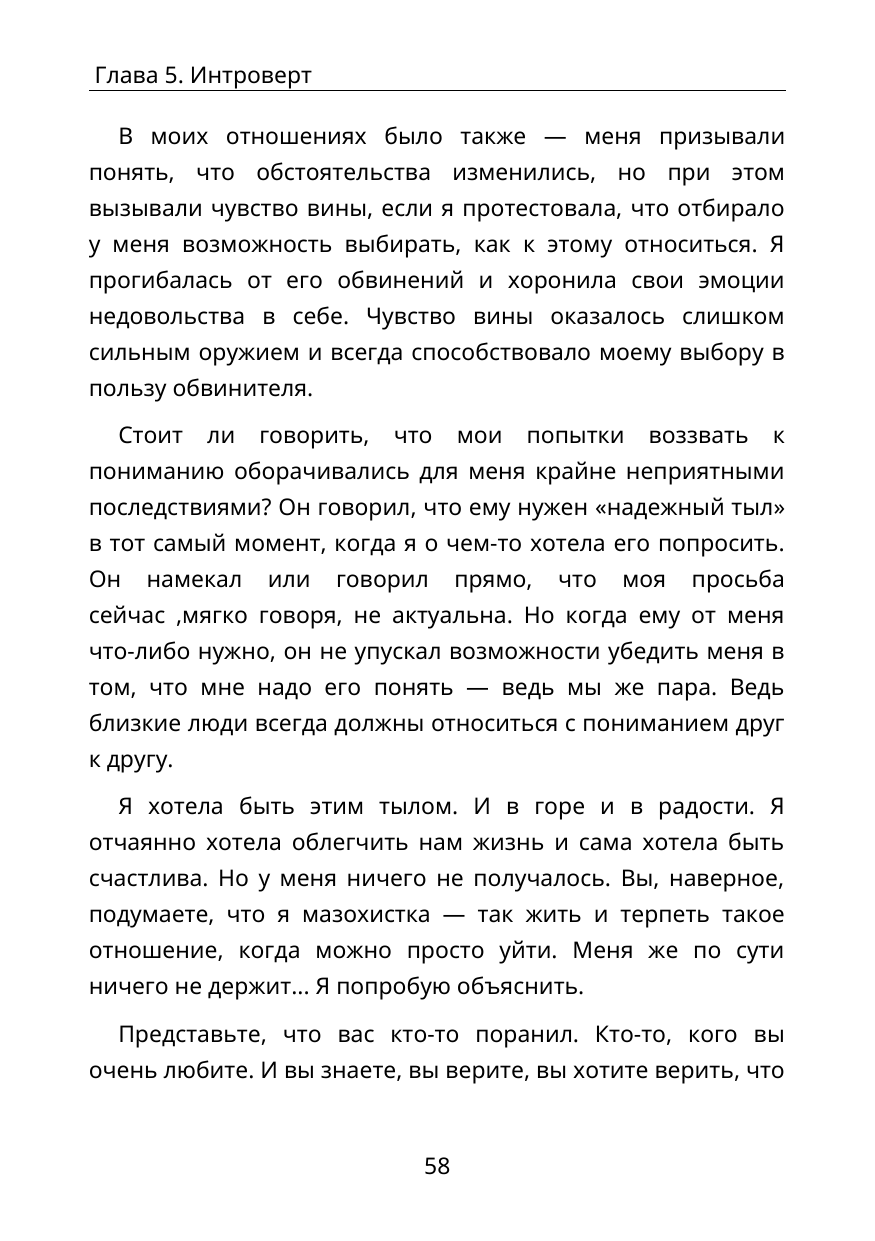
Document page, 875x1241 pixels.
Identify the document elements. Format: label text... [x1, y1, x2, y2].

text Я хотела быть этим тылом. И в горе и в радости. Я отчаянно хотела облегчить нам жизнь и сама хотела быть счастлива. Но у меня ничего не получалось. Вы, наверное, подумаете, что я мазохистка — так жить и терпеть такое отношение, когда можно просто уйти. Меня же по сути ничего не держит... Я попробую объяснить. [88, 790, 786, 1001]
text Стоит ли говорить, что мои попытки воззвать к пониманию оборачивались для меня крайне неприятными последствиями? Он говорил, что ему нужен «надежный тыл» в тот самый момент, когда я о чем-то хотела его попросить. Он намекал или говорил прямо, что моя просьба сейчас ,мягко говоря, не актуальна. Но когда ему от меня что-либо нужно, он не упускал возможности убедить меня в том, что мне надо его понять — ведь мы же пара. Ведь близкие люди всегда должны относиться с пониманием друг к другу. [88, 419, 786, 774]
text В моих отношениях было также — меня призывали понять, что обстоятельства изменились, но при этом вызывали чувство вины, если я протестовала, что отбирало у меня возможность выбирать, как к этому относиться. Я прогибалась от его обвинений и хоронила свои эмоции недовольства в себе. Чувство вины оказалось слишком сильным оружием и всегда способствовало моему выбору в пользу обвинителя. [88, 120, 786, 403]
text Представьте, что вас кто-то поранил. Кто-то, кого вы очень любите. И вы знаете, вы верите, вы хотите верить, что [88, 1018, 786, 1085]
